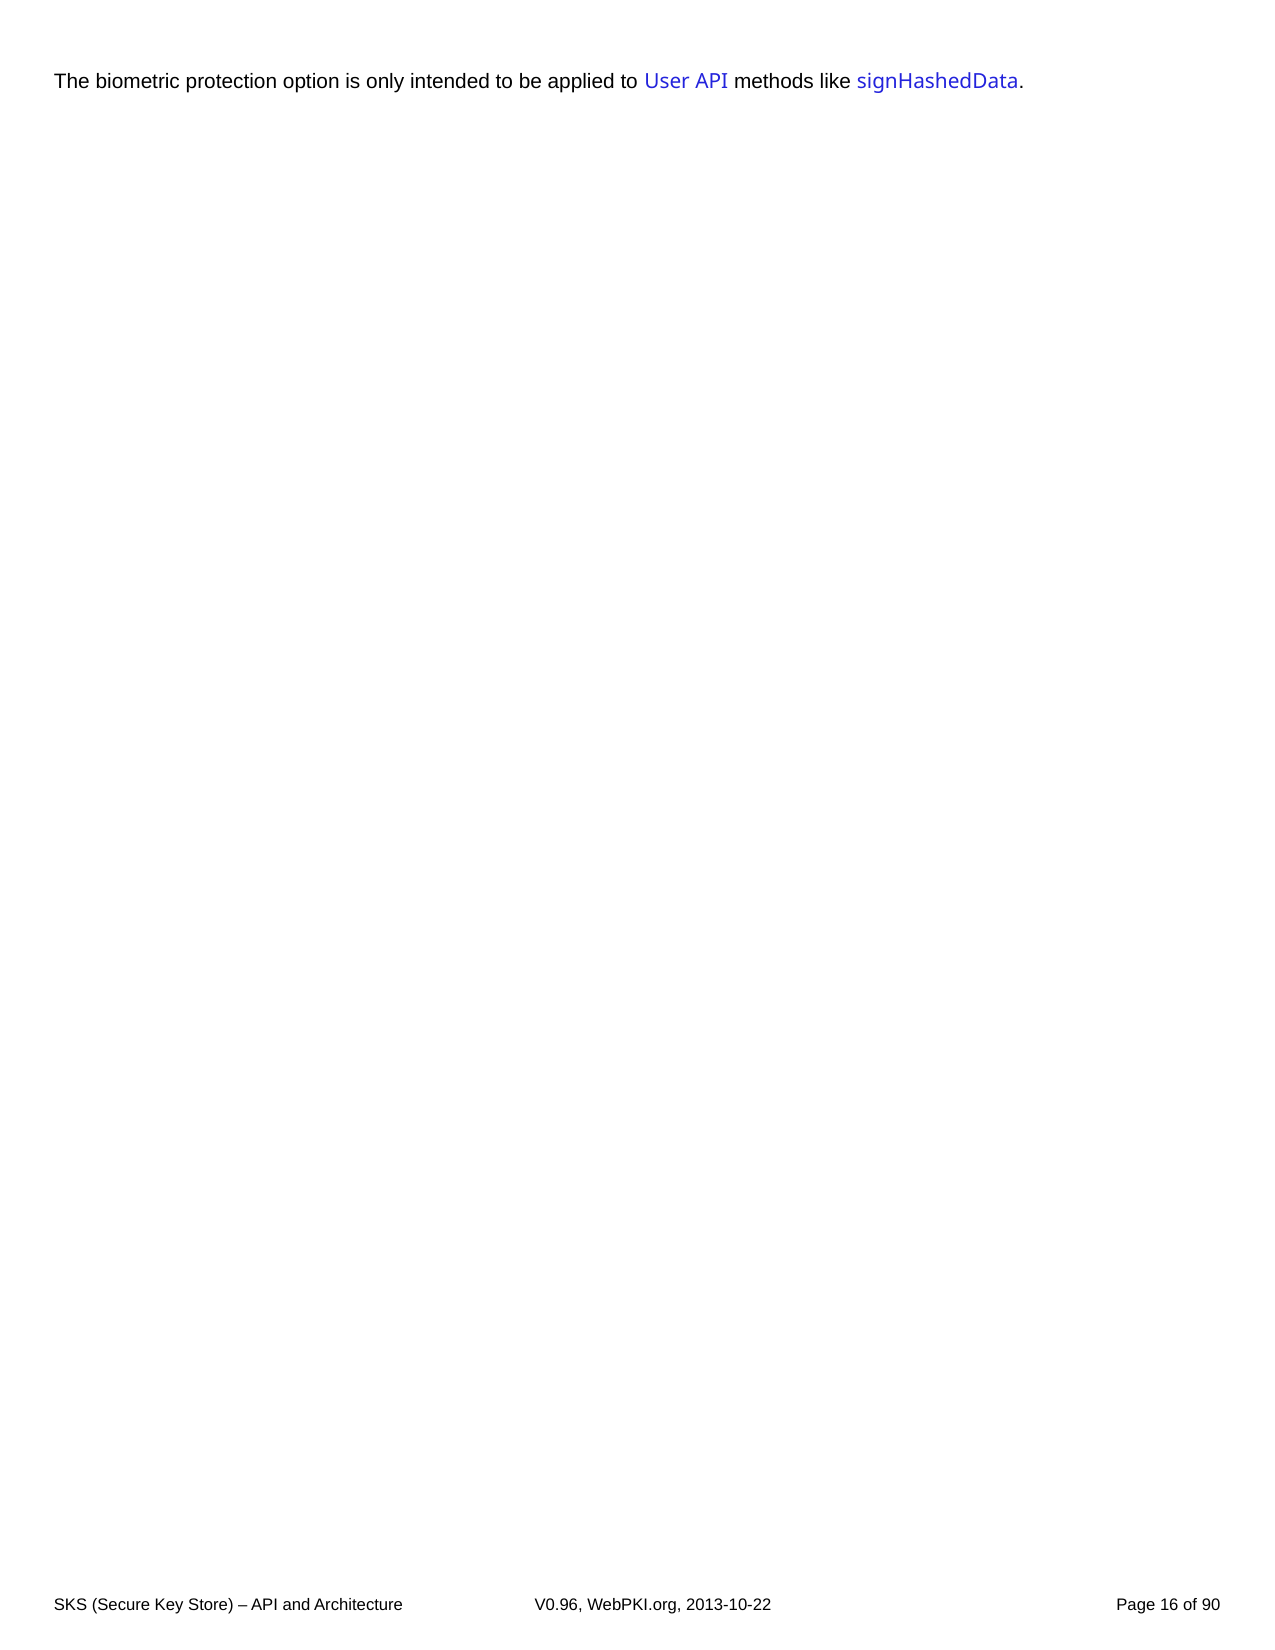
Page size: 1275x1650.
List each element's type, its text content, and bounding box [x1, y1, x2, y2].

text The biometric protection option is only intended to be applied to User API methods like signHashedData. [54, 66, 1221, 94]
